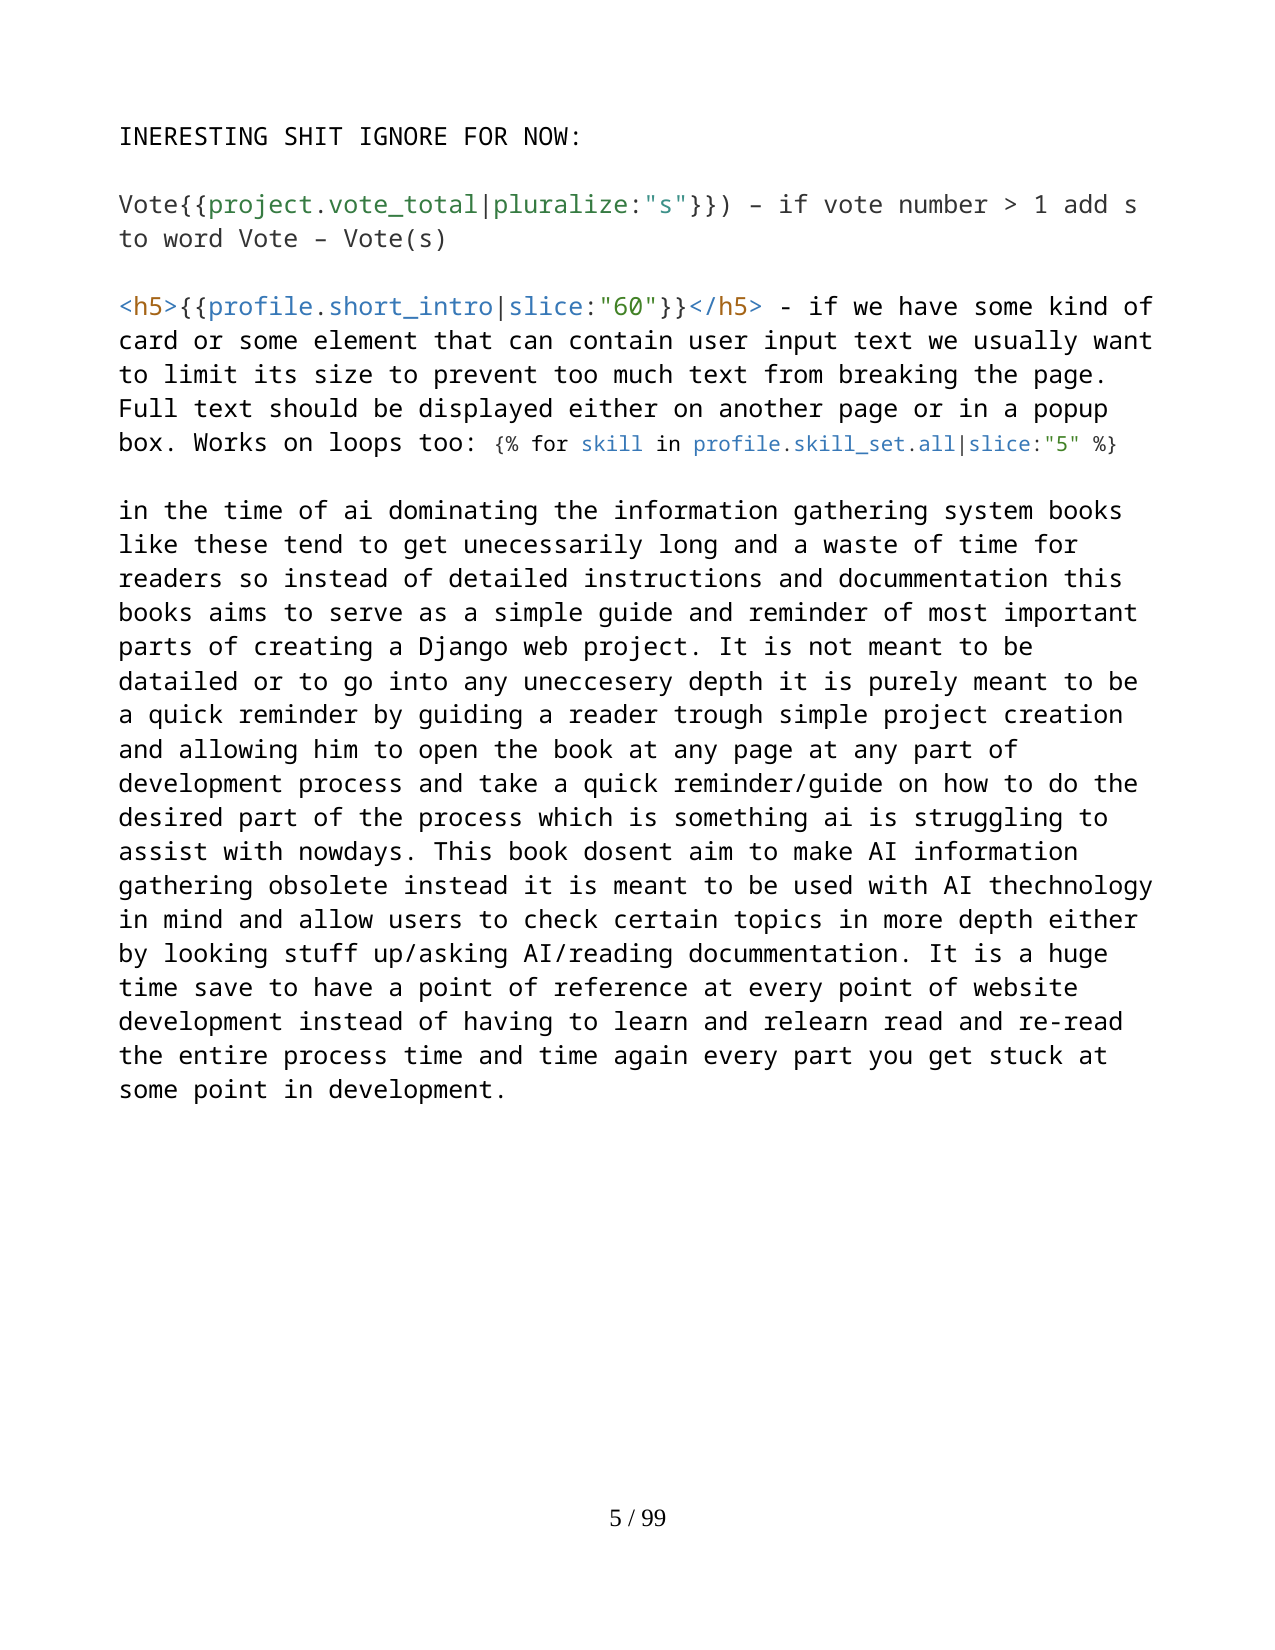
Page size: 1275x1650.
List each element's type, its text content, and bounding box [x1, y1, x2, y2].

text <h5>{{profile.short_intro|slice:"60"}}</h5> - if we have some kind of card or some element that can contain user input text we usually want to limit its size to prevent too much text from breaking the page. Full text should be displayed either on another page or in a popup box. Works on loops too: {% for skill in profile.skill_set.all|slice:"5" %} [118, 288, 1157, 459]
text Vote{{project.vote_total|pluralize:"s"}}) – if vote number > 1 add s to word Vote – Vote(s) [118, 186, 1157, 254]
text INERESTING SHIT IGNORE FOR NOW: [118, 118, 1157, 152]
text in the time of ai dominating the information gathering system books like these tend to get unecessarily long and a waste of time for readers so instead of detailed instructions and docummentation this books aims to serve as a simple guide and reminder of most important parts of creating a Django web project. It is not meant to be datailed or to go into any uneccesery depth it is purely meant to be a quick reminder by guiding a reader trough simple project creation and allowing him to open the book at any page at any part of development process and take a quick reminder/guide on how to do the desired part of the process which is something ai is struggling to assist with nowdays. This book dosent aim to make AI information gathering obsolete instead it is meant to be used with AI thechnology in mind and allow users to check certain topics in more depth either by looking stuff up/asking AI/reading docummentation. It is a huge time save to have a point of reference at every point of website development instead of having to learn and relearn read and re-read the entire process time and time again every part you get stuck at some point in development. [118, 493, 1157, 1106]
